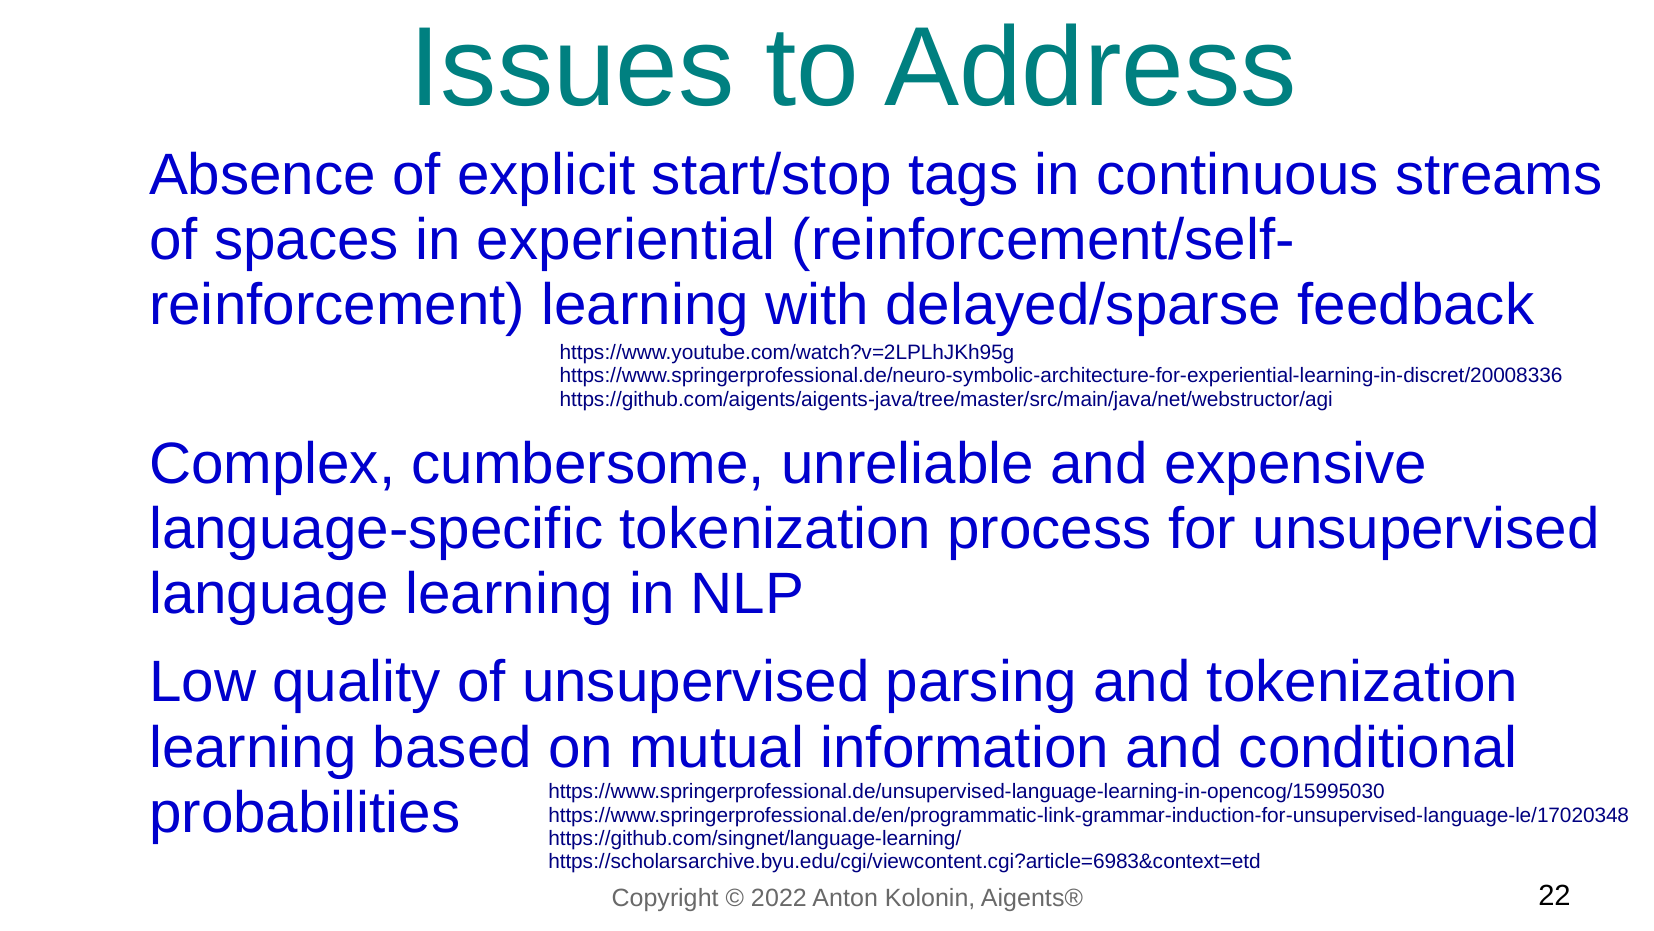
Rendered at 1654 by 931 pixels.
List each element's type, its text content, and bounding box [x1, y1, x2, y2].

text_box https://www.youtube.com/watch?v=2LPLhJKh95g https://www.springerprofessional.de/neuro-symbolic-architecture-for-experiential-learning-in-discret/20008336 https://github.com/aigents/aigents-java/tree/master/src/main/java/net/webstructor/agi [544, 333, 1616, 418]
text_box Issues to Address [0, 0, 1653, 135]
text_box https://www.springerprofessional.de/unsupervised-language-learning-in-opencog/15995030 https://www.springerprofessional.de/en/programmatic-link-grammar-induction-for-unsupervised-language-le/17020348 https://github.com/singnet/language-learning/ https://scholarsarchive.byu.edu/cgi/viewcontent.cgi?article=6983&context=etd [533, 772, 1644, 931]
text_box Absence of explicit start/stop tags in continuous streams of spaces in experiential (reinforcement/self-reinforcement) learning with delayed/sparse feedback Complex, cumbersome, unreliable and expensive language-specific tokenization process for unsupervised language learning in NLP Low quality of unsupervised parsing and tokenization learning based on mutual information and conditional probabilities [120, 113, 1619, 871]
